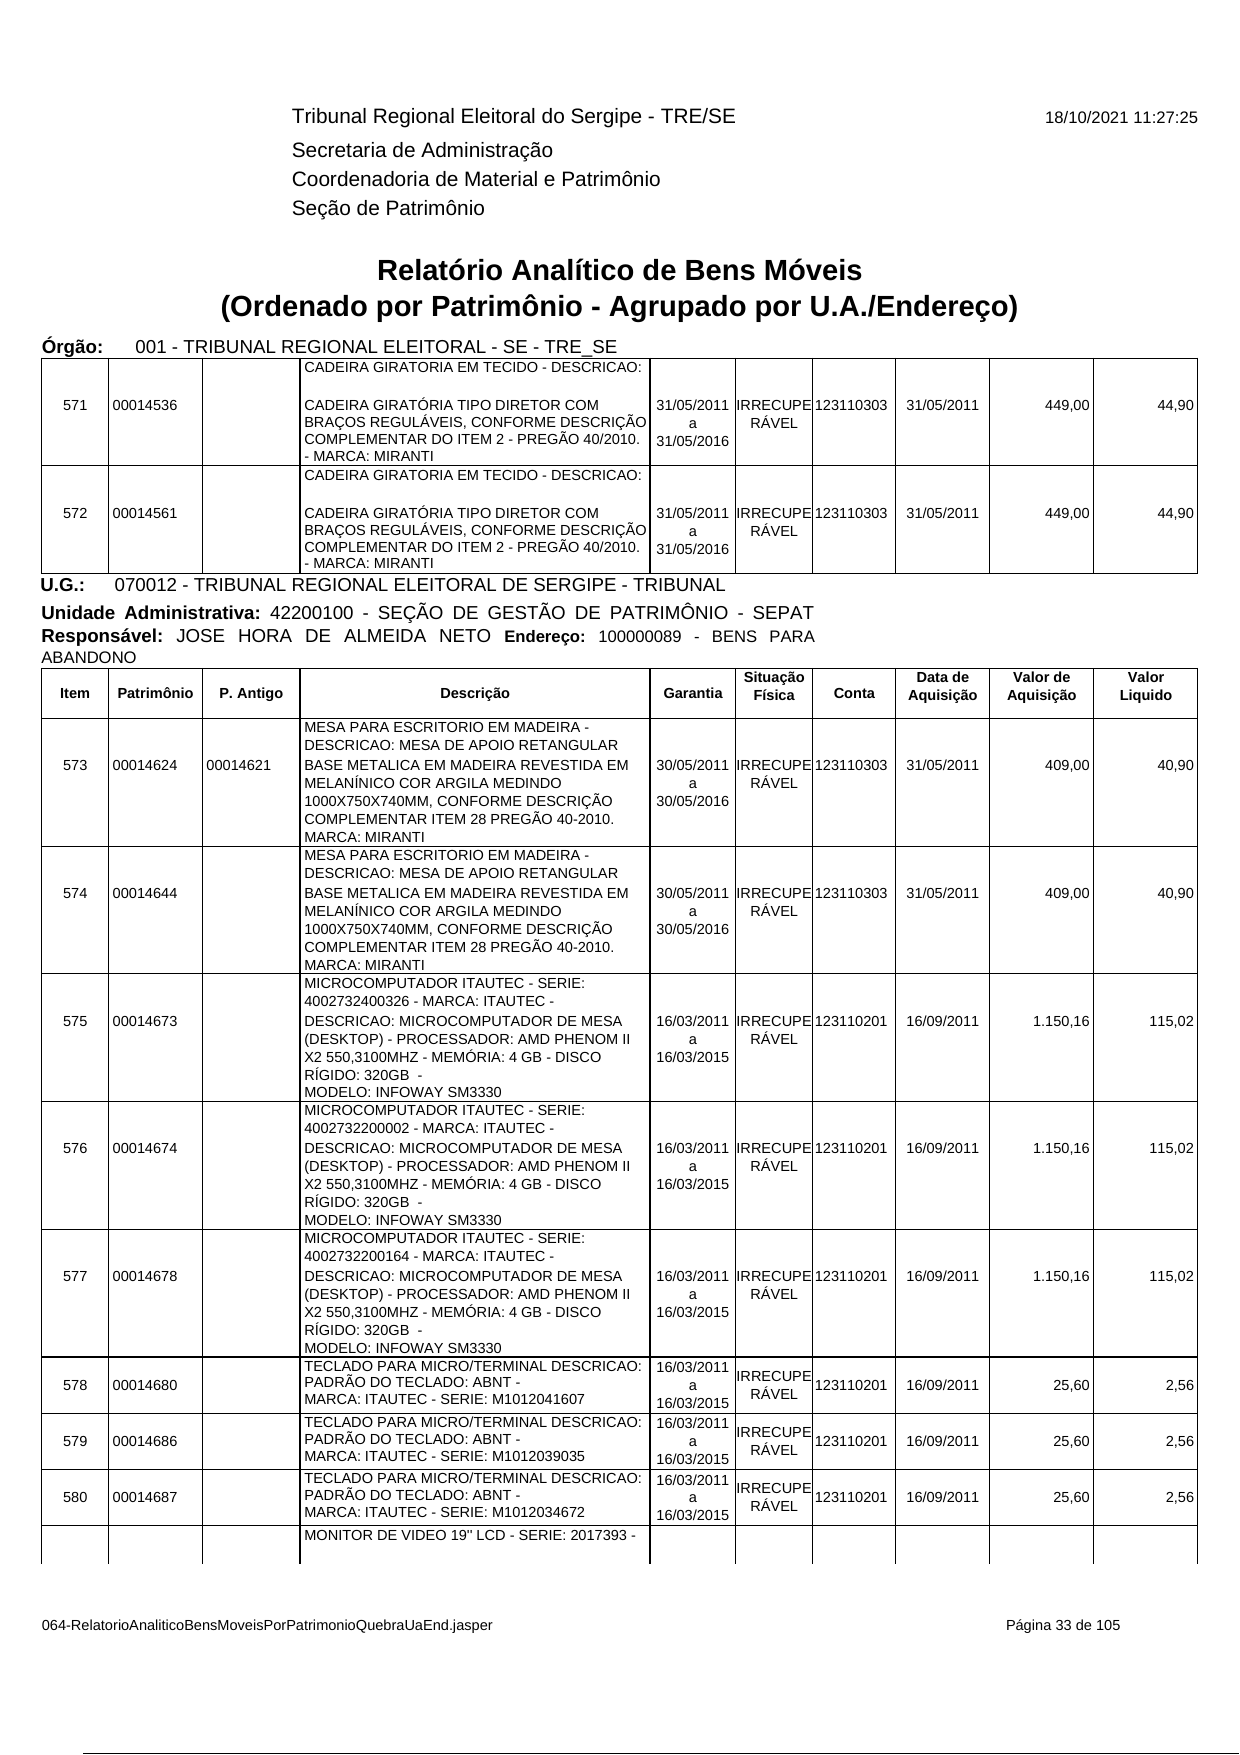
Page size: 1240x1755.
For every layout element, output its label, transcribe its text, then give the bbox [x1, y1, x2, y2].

table_cell 573 [42, 757, 108, 846]
table_cell 31/05/2011 [896, 885, 989, 973]
table_cell 577 [42, 1268, 108, 1356]
table_cell IRRECUPE RÁVEL [736, 1470, 812, 1525]
table_cell [990, 1526, 1093, 1564]
table_cell MICROCOMPUTADOR ITAUTEC - SERIE: 4002732200164 - MARCA: ITAUTEC - [301, 1230, 649, 1268]
table_cell [203, 466, 299, 505]
table_cell [736, 1230, 812, 1268]
table_cell [736, 974, 812, 1012]
table_cell [651, 719, 735, 757]
table_cell 40,90 [1094, 757, 1197, 846]
table_cell IRRECUPE RÁVEL [736, 1414, 812, 1469]
table_cell [896, 974, 989, 1012]
table_cell 30/05/2011 a 30/05/2016 [651, 885, 735, 973]
table_cell [203, 1358, 299, 1413]
table_cell [1094, 847, 1197, 885]
table_cell IRRECUPE RÁVEL [736, 397, 812, 465]
table_cell 16/03/2011 a 16/03/2015 [651, 1470, 735, 1525]
table_cell 00014678 [109, 1268, 202, 1356]
table_header P. Antigo [203, 669, 299, 718]
table_cell IRRECUPE RÁVEL [736, 505, 812, 573]
table_cell 2,56 [1094, 1414, 1197, 1469]
table_cell 16/03/2011 a 16/03/2015 [651, 1140, 735, 1229]
table_cell [42, 466, 108, 505]
table_cell 25,60 [990, 1358, 1093, 1413]
table_cell [42, 1102, 108, 1140]
table_cell [203, 974, 299, 1012]
table_cell BASE METALICA EM MADEIRA REVESTIDA EM MELANÍNICO COR ARGILA MEDINDO 1000X750X740MM, CONFORME DESCRIÇÃO COMPLEMENTAR ITEM 28 PREGÃO 40-2010. MARCA: MIRANTI [301, 885, 649, 973]
table_cell 575 [42, 1013, 108, 1101]
table_cell 574 [42, 885, 108, 973]
table_cell [109, 1526, 202, 1564]
table_cell MESA PARA ESCRITORIO EM MADEIRA - DESCRICAO: MESA DE APOIO RETANGULAR [301, 847, 649, 885]
table_cell 123110303 [813, 397, 895, 465]
table_cell [203, 885, 299, 973]
table_cell [736, 719, 812, 757]
table_cell 115,02 [1094, 1140, 1197, 1229]
table_cell [203, 1414, 299, 1469]
table_cell 123110201 [813, 1358, 895, 1413]
table_cell 578 [42, 1358, 108, 1413]
table_cell DESCRICAO: MICROCOMPUTADOR DE MESA (DESKTOP) - PROCESSADOR: AMD PHENOM II X2 550,3100MHZ - MEMÓRIA: 4 GB - DISCO RÍGIDO: 320GB - MODELO: INFOWAY SM3330 [301, 1140, 649, 1229]
table_cell [736, 1526, 812, 1564]
table_cell 2,56 [1094, 1358, 1197, 1413]
table_cell [42, 847, 108, 885]
table_cell [990, 466, 1093, 505]
table_cell MONITOR DE VIDEO 19'' LCD - SERIE: 2017393 - [301, 1526, 649, 1564]
table_cell 31/05/2011 [896, 757, 989, 846]
table_cell [1094, 1102, 1197, 1140]
table_cell [813, 466, 895, 505]
table_header Data de Aquisição [896, 669, 989, 718]
table_cell DESCRICAO: MICROCOMPUTADOR DE MESA (DESKTOP) - PROCESSADOR: AMD PHENOM II X2 550,3100MHZ - MEMÓRIA: 4 GB - DISCO RÍGIDO: 320GB - MODELO: INFOWAY SM3330 [301, 1268, 649, 1356]
table_cell 409,00 [990, 885, 1093, 973]
table_cell 16/09/2011 [896, 1140, 989, 1229]
table_cell 31/05/2011 [896, 505, 989, 573]
table_cell 16/09/2011 [896, 1414, 989, 1469]
table_cell CADEIRA GIRATORIA EM TECIDO - DESCRICAO: [301, 359, 649, 397]
table_cell [813, 1102, 895, 1140]
table_cell [1094, 466, 1197, 505]
table_cell [203, 397, 299, 465]
table_cell [896, 1526, 989, 1564]
table_cell [1094, 719, 1197, 757]
table_cell 00014680 [109, 1358, 202, 1413]
table_cell 00014561 [109, 505, 202, 573]
table_cell [651, 466, 735, 505]
text U.G.: 070012 - TRIBUNAL REGIONAL ELEITORAL DE SERGIPE - TRIBUNAL [40, 574, 1089, 596]
table_cell 00014621 [203, 757, 299, 846]
table_cell [109, 1230, 202, 1268]
table_cell [109, 466, 202, 505]
table_cell 449,00 [990, 397, 1093, 465]
table_header Conta [813, 669, 895, 718]
table_cell [42, 974, 108, 1012]
table_cell [990, 974, 1093, 1012]
table_cell TECLADO PARA MICRO/TERMINAL DESCRICAO: PADRÃO DO TECLADO: ABNT - MARCA: ITAUTEC - SERIE: M1012039035 [301, 1414, 649, 1469]
table_cell [1094, 359, 1197, 397]
table_cell 16/03/2011 a 16/03/2015 [651, 1013, 735, 1101]
table_cell [896, 1230, 989, 1268]
table_cell [990, 847, 1093, 885]
table_cell [813, 1526, 895, 1564]
table_cell 123110201 [813, 1013, 895, 1101]
table_cell [651, 847, 735, 885]
table_cell 44,90 [1094, 397, 1197, 465]
table_cell [1094, 1230, 1197, 1268]
table_cell [896, 847, 989, 885]
table_cell 123110201 [813, 1470, 895, 1525]
table_cell IRRECUPE RÁVEL [736, 1140, 812, 1229]
table_header Valor de Aquisição [990, 669, 1093, 718]
table_cell [813, 359, 895, 397]
table_cell TECLADO PARA MICRO/TERMINAL DESCRICAO: PADRÃO DO TECLADO: ABNT - MARCA: ITAUTEC - SERIE: M1012041607 [301, 1358, 649, 1413]
table_cell [203, 1526, 299, 1564]
table_cell 1.150,16 [990, 1268, 1093, 1356]
table_cell IRRECUPE RÁVEL [736, 1268, 812, 1356]
table_cell 1.150,16 [990, 1140, 1093, 1229]
table_cell [896, 1102, 989, 1140]
table_cell 00014536 [109, 397, 202, 465]
table_cell 00014687 [109, 1470, 202, 1525]
table_cell IRRECUPE RÁVEL [736, 885, 812, 973]
table_cell [736, 1102, 812, 1140]
table_cell 44,90 [1094, 505, 1197, 573]
table_cell [651, 1102, 735, 1140]
table_cell 2,56 [1094, 1470, 1197, 1525]
table_cell [651, 359, 735, 397]
table_cell [203, 359, 299, 397]
table_cell 576 [42, 1140, 108, 1229]
table_cell [813, 1230, 895, 1268]
table_cell 115,02 [1094, 1268, 1197, 1356]
table_cell [896, 719, 989, 757]
table_header Garantia [651, 669, 735, 718]
table_header Valor Liquido [1094, 669, 1197, 718]
table_cell [109, 719, 202, 757]
table_cell 123110201 [813, 1414, 895, 1469]
table_cell 1.150,16 [990, 1013, 1093, 1101]
table_cell 00014674 [109, 1140, 202, 1229]
table_cell 115,02 [1094, 1013, 1197, 1101]
table_cell [990, 1230, 1093, 1268]
table_cell [203, 1013, 299, 1101]
table_cell [813, 719, 895, 757]
table_cell [42, 359, 108, 397]
table_cell MESA PARA ESCRITORIO EM MADEIRA - DESCRICAO: MESA DE APOIO RETANGULAR [301, 719, 649, 757]
table_cell [896, 359, 989, 397]
table_cell CADEIRA GIRATÓRIA TIPO DIRETOR COM BRAÇOS REGULÁVEIS, CONFORME DESCRIÇÃO COMPLEMENTAR DO ITEM 2 - PREGÃO 40/2010. - MARCA: MIRANTI [301, 397, 649, 465]
table_cell CADEIRA GIRATORIA EM TECIDO - DESCRICAO: [301, 466, 649, 505]
table_cell 00014686 [109, 1414, 202, 1469]
table_cell [42, 1526, 108, 1564]
table_cell [896, 466, 989, 505]
table_cell 30/05/2011 a 30/05/2016 [651, 757, 735, 846]
table_cell 571 [42, 397, 108, 465]
table_header Descrição [301, 669, 649, 718]
table_cell [736, 847, 812, 885]
table_cell [203, 1230, 299, 1268]
table_cell 409,00 [990, 757, 1093, 846]
table_cell [1094, 1526, 1197, 1564]
table_cell 25,60 [990, 1414, 1093, 1469]
table_cell DESCRICAO: MICROCOMPUTADOR DE MESA (DESKTOP) - PROCESSADOR: AMD PHENOM II X2 550,3100MHZ - MEMÓRIA: 4 GB - DISCO RÍGIDO: 320GB - MODELO: INFOWAY SM3330 [301, 1013, 649, 1101]
table_cell [203, 1268, 299, 1356]
table_cell [990, 719, 1093, 757]
table_cell IRRECUPE RÁVEL [736, 1013, 812, 1101]
table_cell 25,60 [990, 1470, 1093, 1525]
table_cell 123110303 [813, 885, 895, 973]
table_cell [736, 466, 812, 505]
table_cell 449,00 [990, 505, 1093, 573]
table_cell 00014644 [109, 885, 202, 973]
table_cell BASE METALICA EM MADEIRA REVESTIDA EM MELANÍNICO COR ARGILA MEDINDO 1000X750X740MM, CONFORME DESCRIÇÃO COMPLEMENTAR ITEM 28 PREGÃO 40-2010. MARCA: MIRANTI [301, 757, 649, 846]
table_cell [42, 1230, 108, 1268]
table_cell [42, 719, 108, 757]
table_cell [109, 359, 202, 397]
table_cell 00014673 [109, 1013, 202, 1101]
table_cell 40,90 [1094, 885, 1197, 973]
table_cell 16/03/2011 a 16/03/2015 [651, 1358, 735, 1413]
table_cell [109, 1102, 202, 1140]
table_cell 123110201 [813, 1140, 895, 1229]
table_cell [736, 359, 812, 397]
table_cell IRRECUPE RÁVEL [736, 757, 812, 846]
table_cell 31/05/2011 [896, 397, 989, 465]
table_cell 31/05/2011 a 31/05/2016 [651, 397, 735, 465]
table_cell [1094, 974, 1197, 1012]
table_cell [203, 1102, 299, 1140]
table_cell 580 [42, 1470, 108, 1525]
table_cell TECLADO PARA MICRO/TERMINAL DESCRICAO: PADRÃO DO TECLADO: ABNT - MARCA: ITAUTEC - SERIE: M1012034672 [301, 1470, 649, 1525]
table_cell 16/03/2011 a 16/03/2015 [651, 1268, 735, 1356]
text Unidade Administrativa: 42200100 - SEÇÃO DE GESTÃO DE PATRIMÔNIO - SEPAT Responsável: JOSE HORA DE ALMEIDA NETO Endereço: 100000089 - BENS PARA ABANDONO [41, 602, 815, 667]
table_cell [813, 974, 895, 1012]
table_cell 31/05/2011 a 31/05/2016 [651, 505, 735, 573]
table_cell 123110303 [813, 757, 895, 846]
table_cell [109, 847, 202, 885]
table_cell CADEIRA GIRATÓRIA TIPO DIRETOR COM BRAÇOS REGULÁVEIS, CONFORME DESCRIÇÃO COMPLEMENTAR DO ITEM 2 - PREGÃO 40/2010. - MARCA: MIRANTI [301, 505, 649, 573]
table_cell 16/09/2011 [896, 1470, 989, 1525]
table_cell IRRECUPE RÁVEL [736, 1358, 812, 1413]
table_cell 579 [42, 1414, 108, 1469]
table_cell [203, 719, 299, 757]
table_cell MICROCOMPUTADOR ITAUTEC - SERIE: 4002732200002 - MARCA: ITAUTEC - [301, 1102, 649, 1140]
table_cell [651, 1526, 735, 1564]
table_cell 16/09/2011 [896, 1013, 989, 1101]
table_cell 16/09/2011 [896, 1358, 989, 1413]
table_cell [203, 1470, 299, 1525]
table_cell [813, 847, 895, 885]
table_cell [203, 1140, 299, 1229]
table_cell MICROCOMPUTADOR ITAUTEC - SERIE: 4002732400326 - MARCA: ITAUTEC - [301, 974, 649, 1012]
table_cell 16/03/2011 a 16/03/2015 [651, 1414, 735, 1469]
table_header Item [42, 669, 108, 718]
table_cell 123110201 [813, 1268, 895, 1356]
table_cell 16/09/2011 [896, 1268, 989, 1356]
table_cell [203, 505, 299, 573]
table_cell 572 [42, 505, 108, 573]
table_header Patrimônio [109, 669, 202, 718]
table_cell [990, 1102, 1093, 1140]
table_cell 123110303 [813, 505, 895, 573]
table_cell [203, 847, 299, 885]
table_cell [109, 974, 202, 1012]
table_header Situação Física [736, 669, 812, 718]
table_cell [651, 974, 735, 1012]
table_cell [651, 1230, 735, 1268]
table_cell [990, 359, 1093, 397]
table_cell 00014624 [109, 757, 202, 846]
